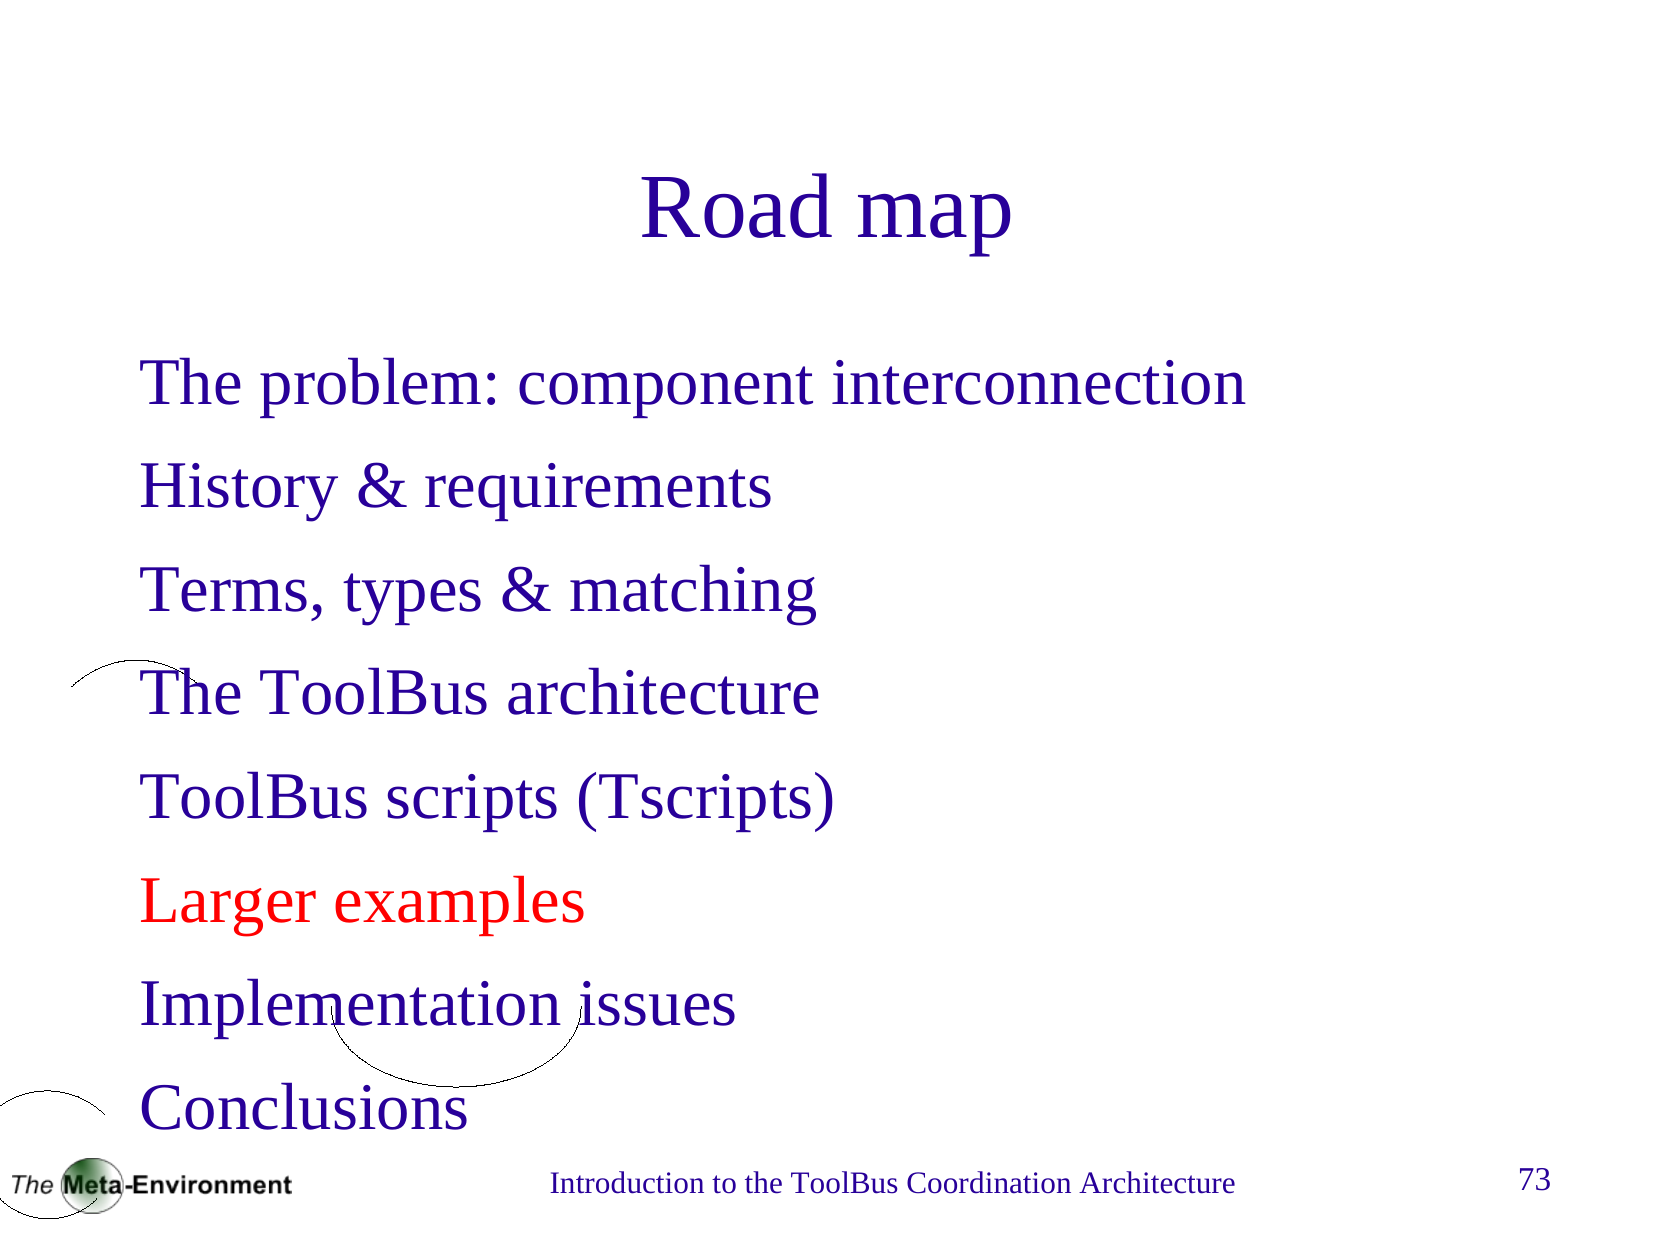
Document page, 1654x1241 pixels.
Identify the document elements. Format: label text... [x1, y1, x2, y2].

list The problem: component interconnection History & requirements Terms, types & matching The ToolBus architecture ToolBus scripts (Tscripts) Larger examples Implementation issues Conclusions [121, 344, 1534, 1144]
picture [12, 1158, 292, 1214]
title Road map [121, 102, 1534, 311]
